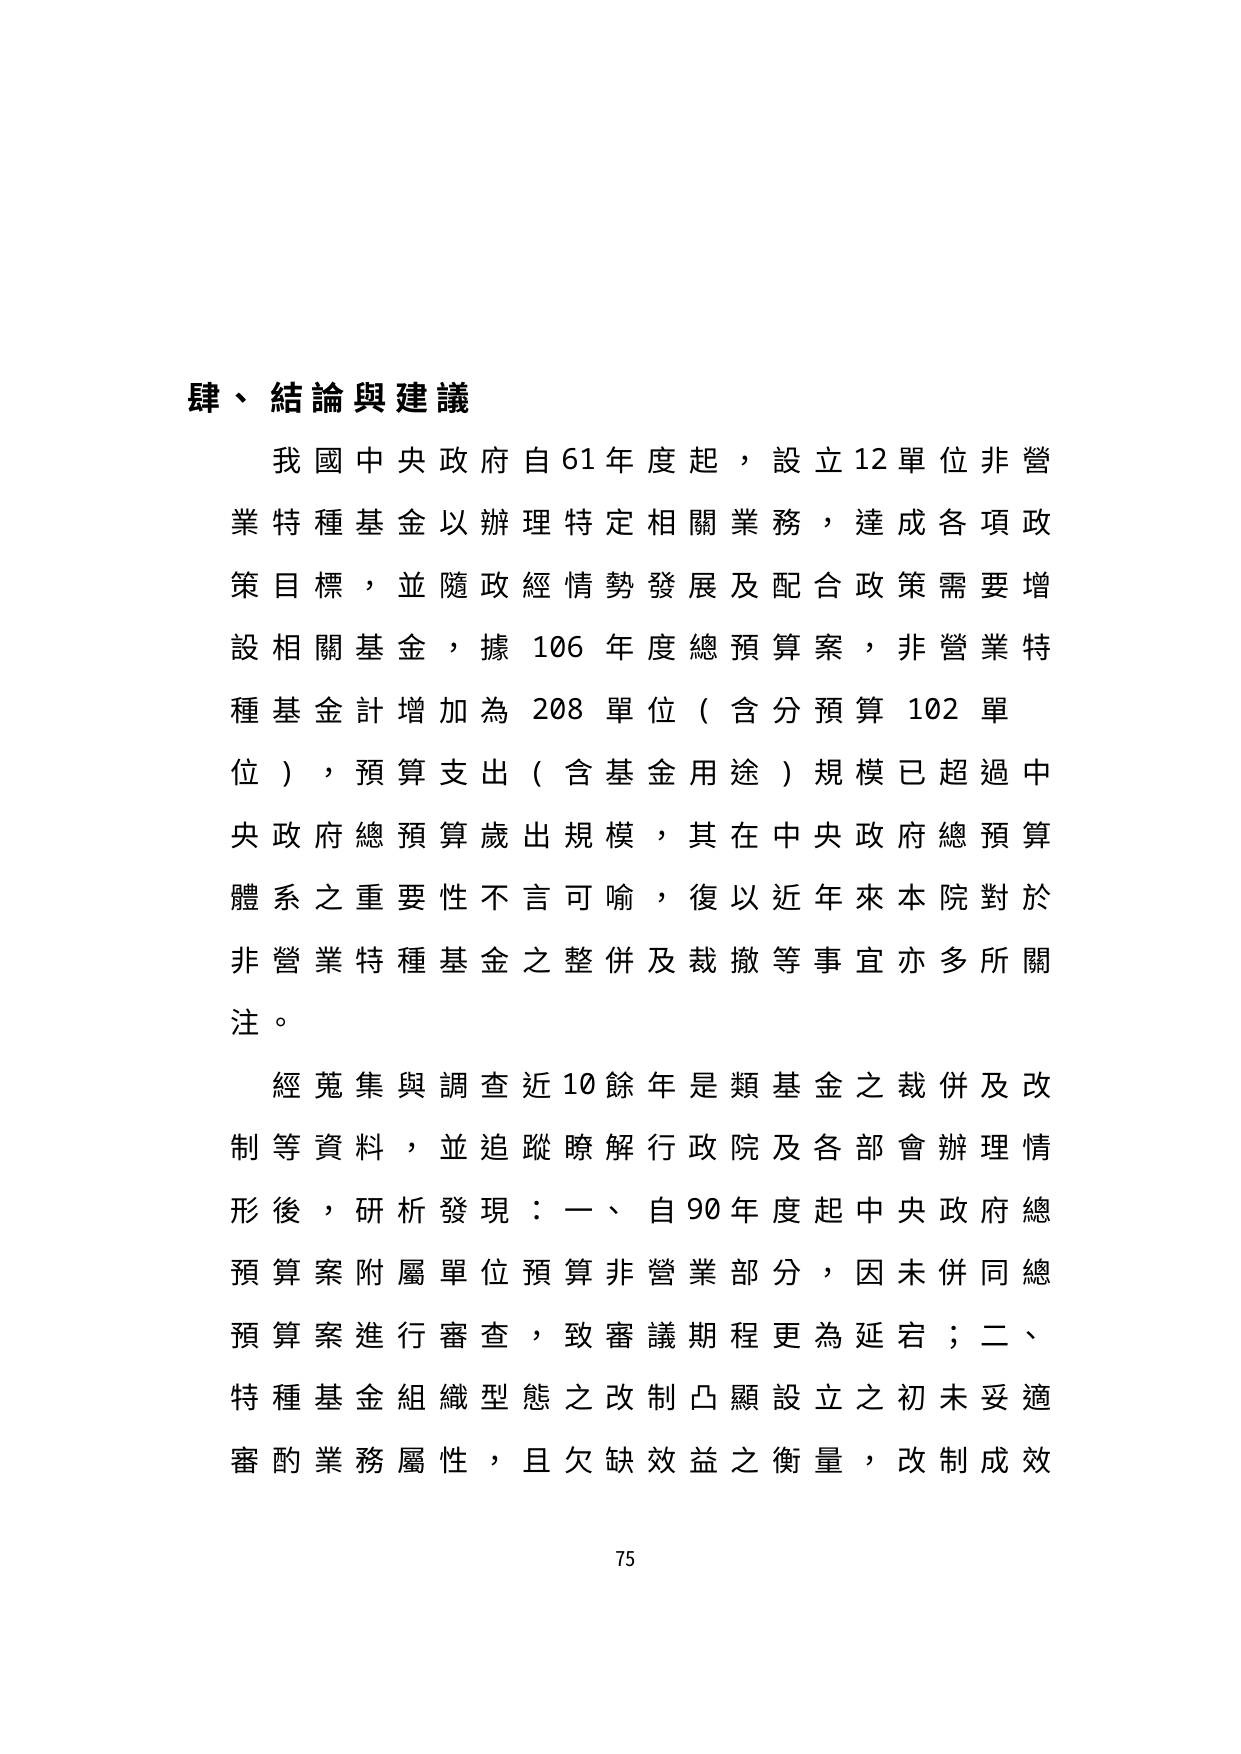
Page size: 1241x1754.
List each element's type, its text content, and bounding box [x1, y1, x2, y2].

text 肆、結論與建議 [183, 354, 1058, 417]
text 我國中央政府自61年度起，設立12單位非營業特種基金以辦理特定相關業務，達成各項政策目標，並隨政經情勢發展及配合政策需要增設相關基金，據106年度總預算案，非營業特種基金計增加為208單位(含分預算102單位)，預算支出(含基金用途)規模已超過中央政府總預算歲出規模，其在中央政府總預算體系之重要性不言可喻，復以近年來本院對於非營業特種基金之整併及裁撤等事宜亦多所關注。 [187, 417, 1058, 1042]
text 經蒐集與調查近10餘年是類基金之裁併及改制等資料，並追蹤瞭解行政院及各部會辦理情形後，研析發現：一、自90年度起中央政府總預算案附屬單位預算非營業部分，因未併同總預算案進行審查，致審議期程更為延宕；二、特種基金組織型態之改制凸顯設立之初未妥適審酌業務屬性，且欠缺效益之衡量，改制成效 [187, 1042, 1058, 1479]
